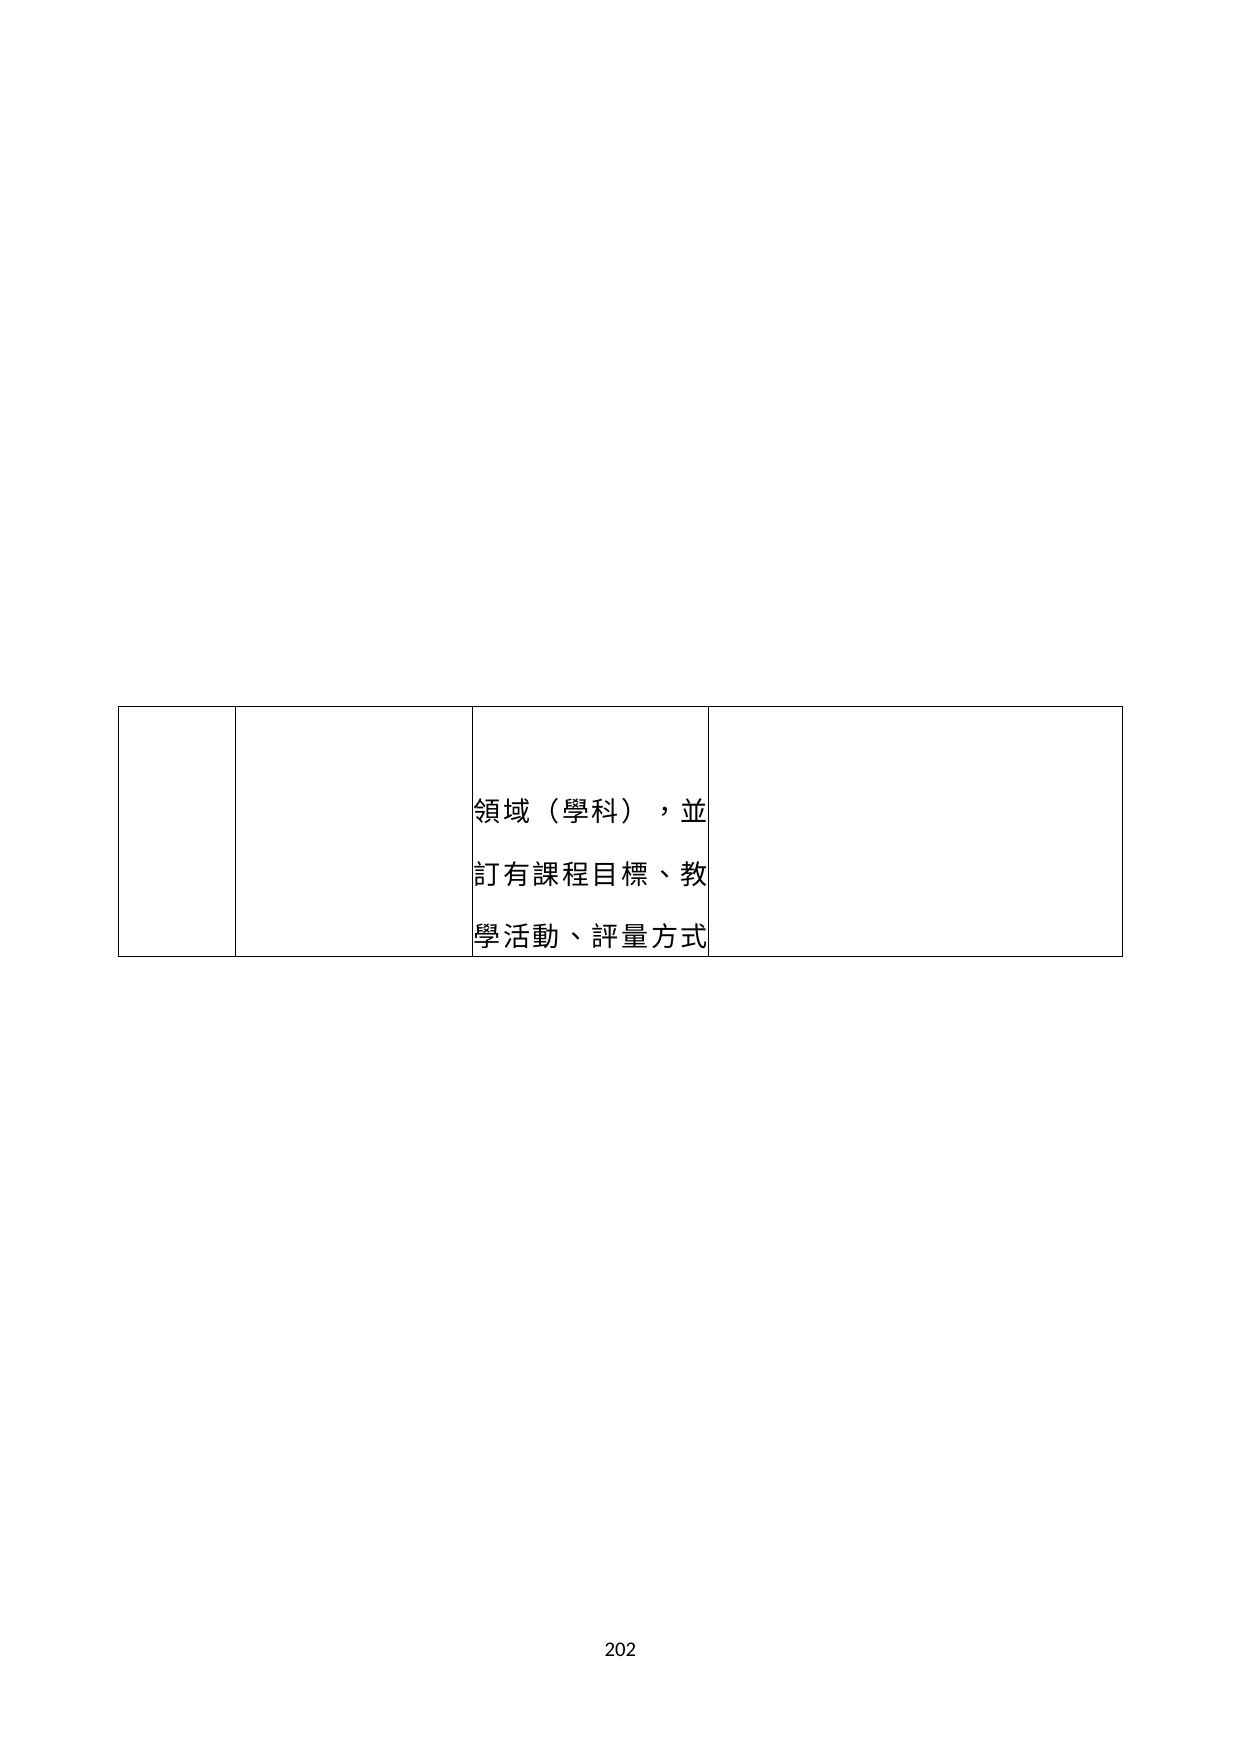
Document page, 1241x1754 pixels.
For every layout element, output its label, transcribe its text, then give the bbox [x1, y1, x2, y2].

table_cell [236, 707, 472, 956]
table_cell 領域（學科），並訂有課程目標、教學活動、評量方式 [473, 707, 708, 956]
table_cell [709, 707, 1122, 956]
table_cell [119, 707, 235, 956]
